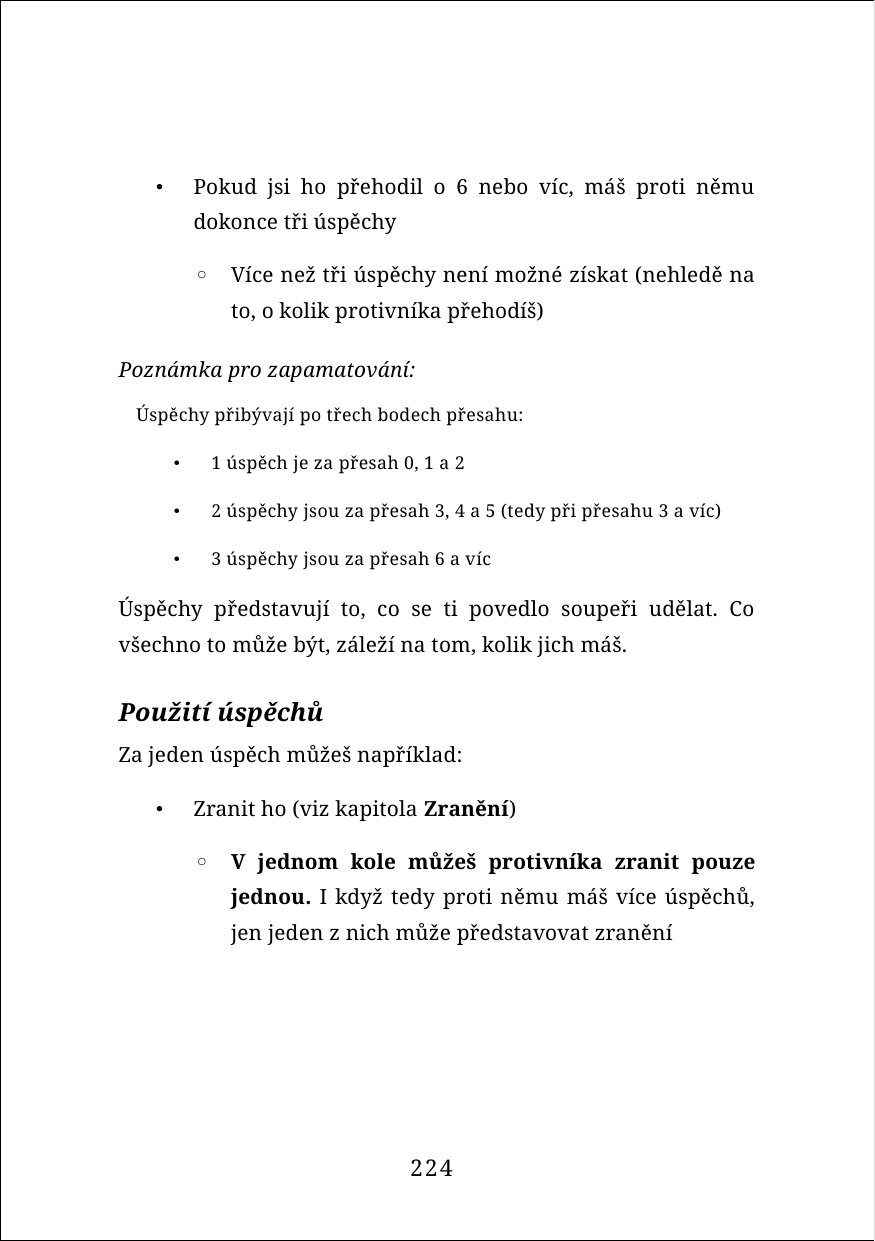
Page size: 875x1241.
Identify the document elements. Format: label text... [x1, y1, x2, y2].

text Za jeden úspěch můžeš například: [118, 741, 756, 769]
list 1 úspěch je za přesah 0, 1 a 2 [173, 450, 756, 474]
list 2 úspěchy jsou za přesah 3, 4 a 5 (tedy při přesahu 3 a víc) [173, 498, 756, 522]
list V jednom kole můžeš protivníka zranit pouze jednou. I když tedy proti němu máš více úspěchů, jen jeden z nich může představovat zranění [193, 847, 756, 946]
subtitle Použití úspěchů [118, 695, 756, 729]
list 3 úspěchy jsou za přesah 6 a víc [173, 546, 756, 570]
list Pokud jsi ho přehodil o 6 nebo víc, máš proti němu dokonce tři úspěchy [156, 172, 756, 236]
text Poznámka pro zapamatování: [118, 355, 756, 384]
text Úspěchy přibývají po třech bodech přesahu: [136, 402, 756, 427]
list Více než tři úspěchy není možné získat (nehledě na to, o kolik protivníka přehodíš) [193, 261, 756, 324]
list Zranit ho (viz kapitola Zranění) [156, 794, 756, 822]
text Úspěchy představují to, co se ti povedlo soupeři udělat. Co všechno to může být, záleží na tom, kolik jich máš. [118, 594, 756, 658]
